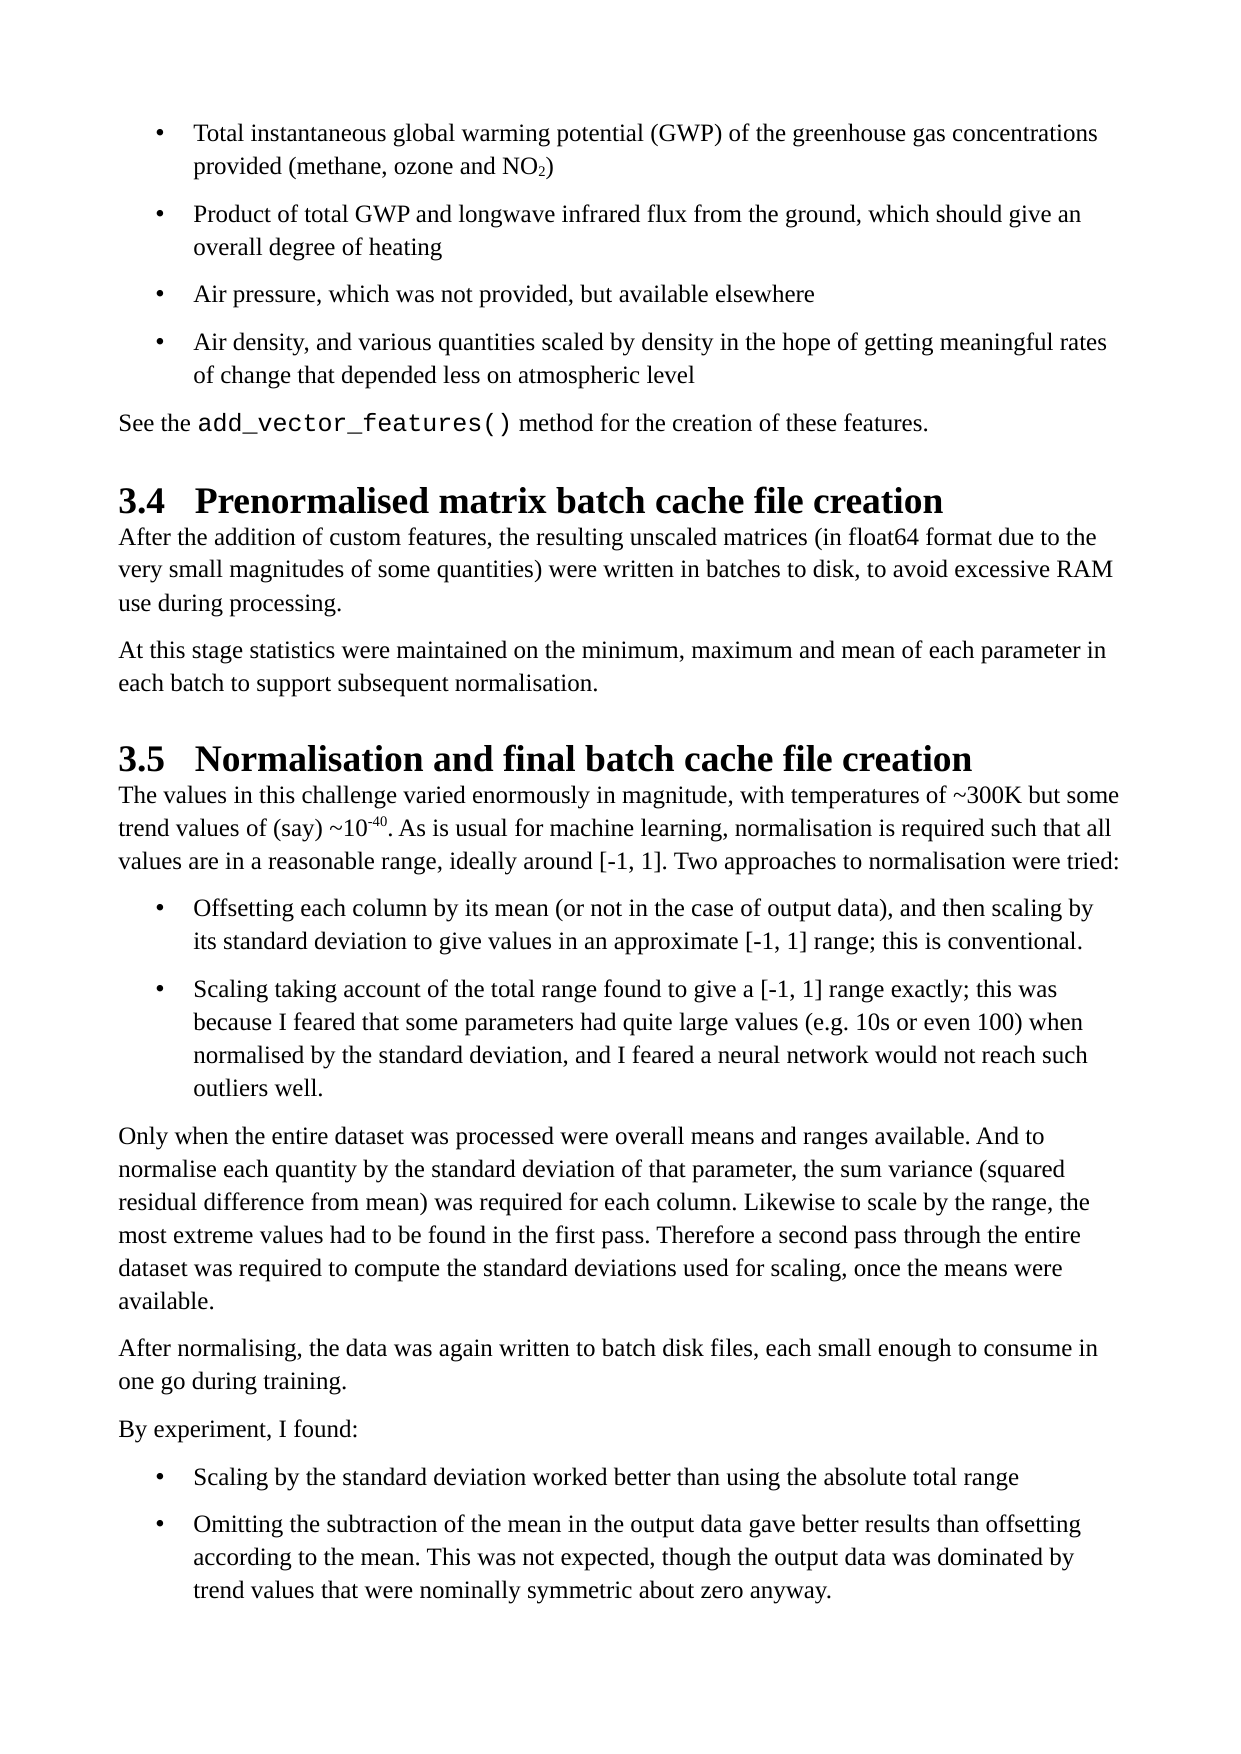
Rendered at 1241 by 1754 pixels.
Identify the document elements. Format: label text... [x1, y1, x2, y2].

text See the add_vector_features() method for the creation of these features. [118, 408, 1122, 438]
text The values in this challenge varied enormously in magnitude, with temperatures of ~300K but some trend values of (say) ~10-40. As is usual for machine learning, normalisation is required such that all values are in a reasonable range, ideally around [-1, 1]. Two approaches to normalisation were tried: [118, 780, 1122, 874]
list Air pressure, which was not provided, but available elsewhere [156, 279, 1122, 308]
list Scaling taking account of the total range found to give a [-1, 1] range exactly; this was because I feared that some parameters had quite large values (e.g. 10s or even 100) when normalised by the standard deviation, and I feared a neural network would not reach such outliers well. [156, 974, 1122, 1102]
subtitle Normalisation and final batch cache file creation [118, 737, 1122, 780]
list Scaling by the standard deviation worked better than using the absolute total range [156, 1462, 1122, 1490]
text Only when the entire dataset was processed were overall means and ranges available. And to normalise each quantity by the standard deviation of that parameter, the sum variance (squared residual difference from mean) was required for each column. Likewise to scale by the range, the most extreme values had to be found in the first pass. Therefore a second pass through the entire dataset was required to compute the standard deviations used for scaling, once the means were available. [118, 1121, 1122, 1314]
list Offsetting each column by its mean (or not in the case of output data), and then scaling by its standard deviation to give values in an approximate [-1, 1] range; this is conventional. [156, 893, 1122, 955]
text At this stage statistics were maintained on the minimum, maximum and mean of each parameter in each batch to support subsequent normalisation. [118, 635, 1122, 697]
text After normalising, the data was again written to batch disk files, each small enough to consume in one go during training. [118, 1333, 1122, 1395]
text After the addition of custom features, the resulting unscaled matrices (in float64 format due to the very small magnitudes of some quantities) were written in batches to disk, to avoid excessive RAM use during processing. [118, 522, 1122, 616]
list Omitting the subtraction of the mean in the output data gave better results than offsetting according to the mean. This was not expected, though the output data was dominated by trend values that were nominally symmetric about zero anyway. [156, 1509, 1122, 1604]
list Air density, and various quantities scaled by density in the hope of getting meaningful rates of change that depended less on atmospheric level [156, 327, 1122, 389]
text By experiment, I found: [118, 1414, 1122, 1443]
list Total instantaneous global warming potential (GWP) of the greenhouse gas concentrations provided (methane, ozone and NO2) [156, 118, 1122, 180]
subtitle Prenormalised matrix batch cache file creation [118, 478, 1122, 522]
list Product of total GWP and longwave infrared flux from the ground, which should give an overall degree of heating [156, 199, 1122, 261]
